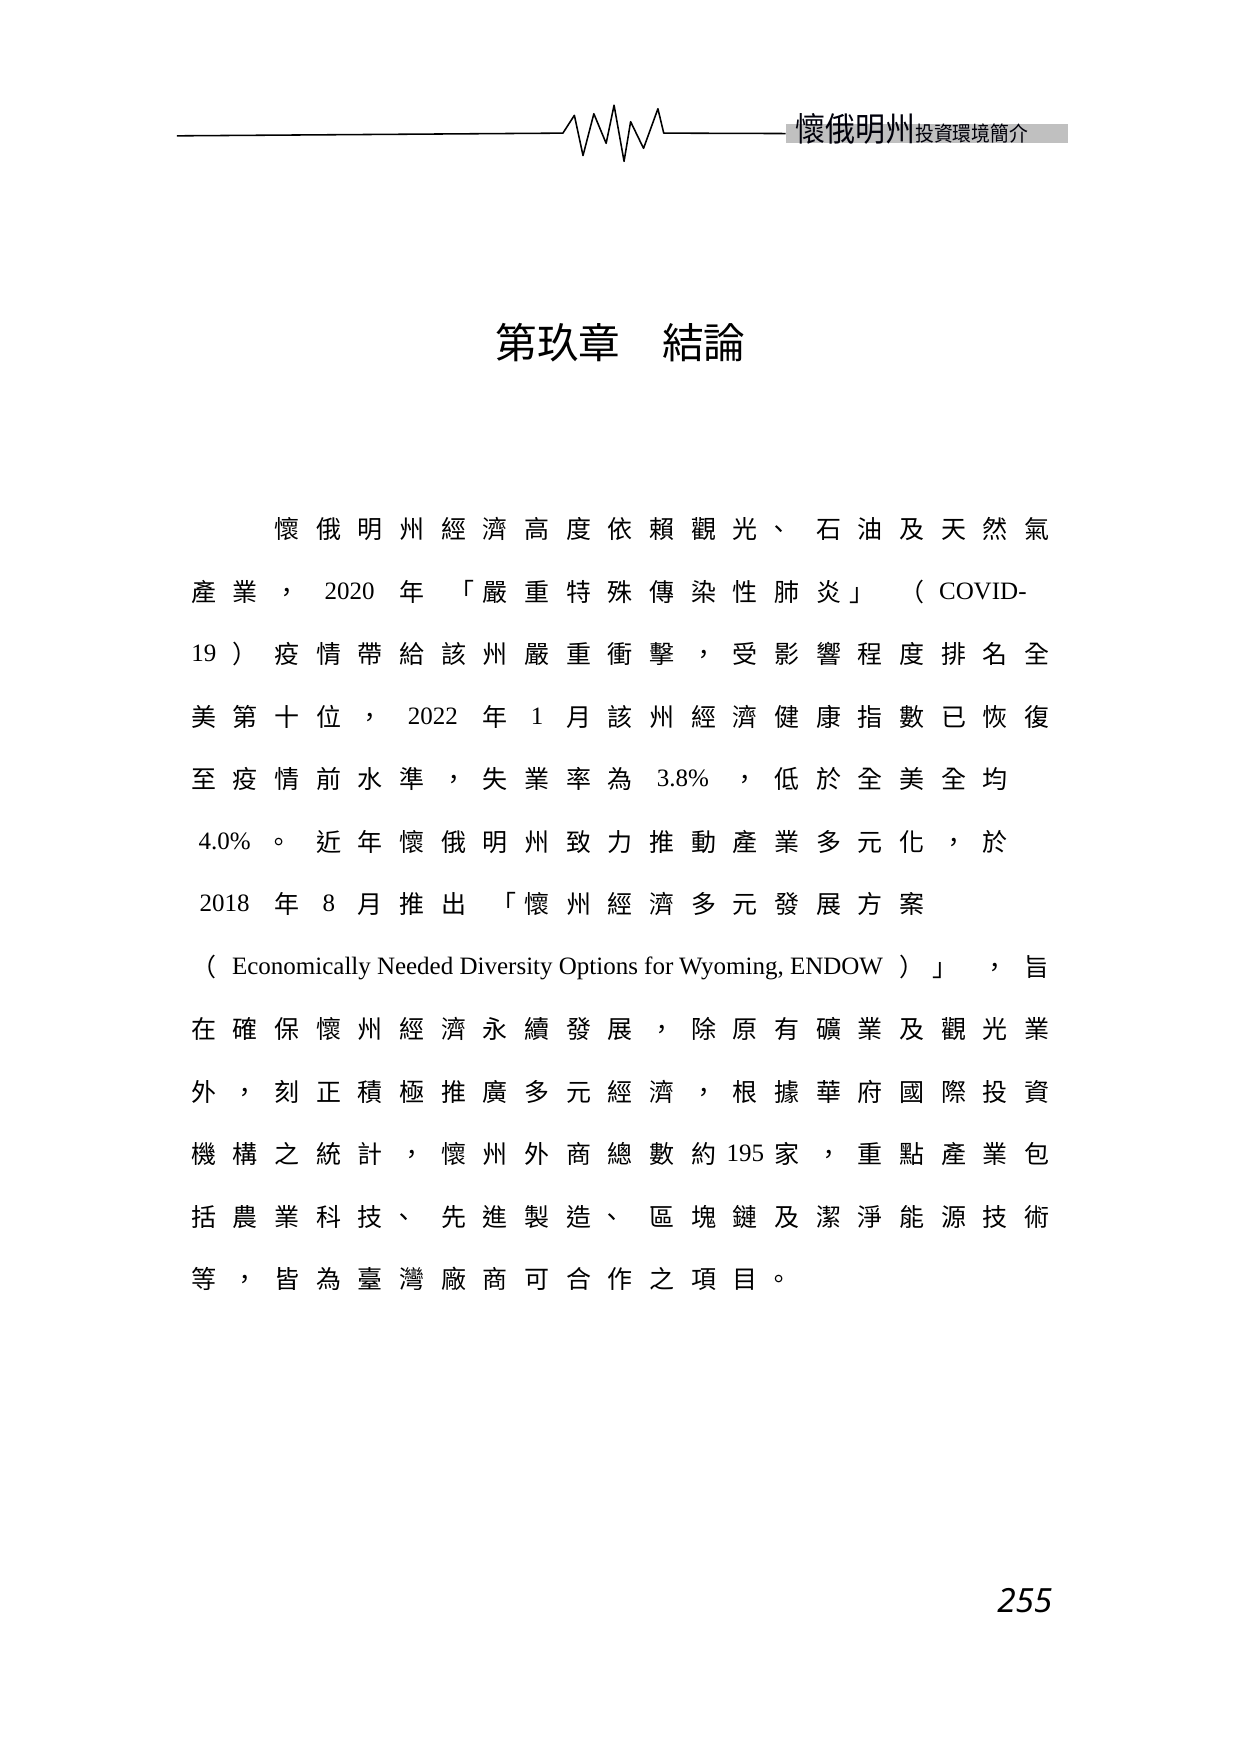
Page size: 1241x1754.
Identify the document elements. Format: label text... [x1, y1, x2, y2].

text 第玖章 結論 [183, 299, 1058, 361]
text 懷俄明州經濟高度依賴觀光、石油及天然氣產業，2020年「嚴重特殊傳染性肺炎」（COVID-19）疫情帶給該州嚴重衝擊，受影響程度排名全美第十位，2022年1月該州經濟健康指數已恢復至疫情前水準，失業率為3.8%，低於全美全均4.0%。近年懷俄明州致力推動產業多元化，於2018年8月推出「懷州經濟多元發展方案（Economically Needed Diversity Options for Wyoming, ENDOW）」，旨在確保懷州經濟永續發展，除原有礦業及觀光業外，刻正積極推廣多元經濟，根據華府國際投資機構之統計，懷州外商總數約195家，重點產業包括農業科技、先進製造、區塊鏈及潔淨能源技術等，皆為臺灣廠商可合作之項目。 [183, 486, 1058, 1299]
